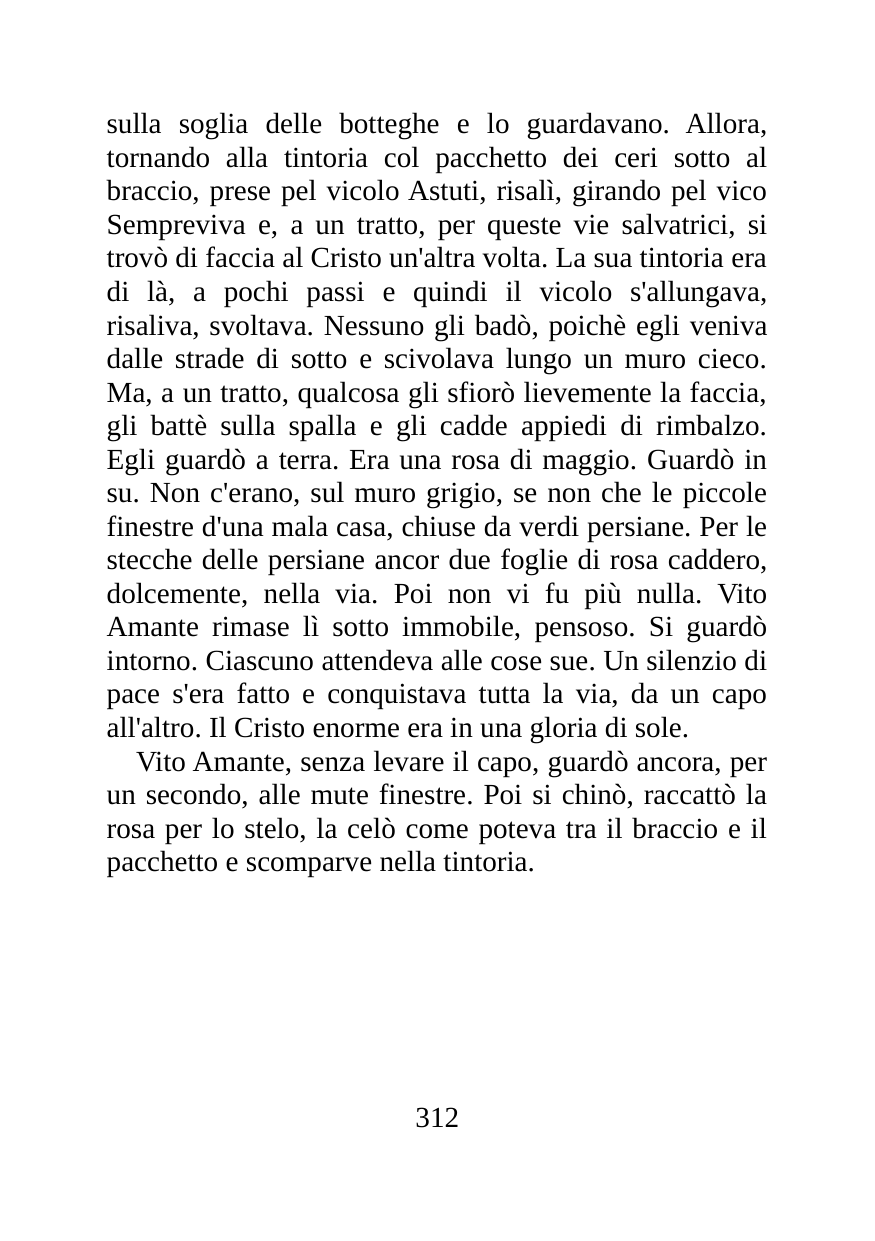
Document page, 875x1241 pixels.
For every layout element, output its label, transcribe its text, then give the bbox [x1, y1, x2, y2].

text Vito Amante, senza levare il capo, guardò ancora, per un secondo, alle mute finestre. Poi si chinò, raccattò la rosa per lo stelo, la celò come poteva tra il braccio e il pacchetto e scomparve nella tintoria. [106, 744, 768, 878]
text sulla soglia delle botteghe e lo guardavano. Allora, tornando alla tintoria col pacchetto dei ceri sotto al braccio, prese pel vicolo Astuti, risalì, girando pel vico Sempreviva e, a un tratto, per queste vie salvatrici, si trovò di faccia al Cristo un'altra volta. La sua tintoria era di là, a pochi passi e quindi il vicolo s'allungava, risaliva, svoltava. Nessuno gli badò, poichè egli veniva dalle strade di sotto e scivolava lungo un muro cieco. Ma, a un tratto, qualcosa gli sfiorò lievemente la faccia, gli battè sulla spalla e gli cadde appiedi di rimbalzo. Egli guardò a terra. Era una rosa di maggio. Guardò in su. Non c'erano, sul muro grigio, se non che le piccole finestre d'una mala casa, chiuse da verdi persiane. Per le stecche delle persiane ancor due foglie di rosa caddero, dolcemente, nella via. Poi non vi fu più nulla. Vito Amante rimase lì sotto immobile, pensoso. Si guardò intorno. Ciascuno attendeva alle cose sue. Un silenzio di pace s'era fatto e conquistava tutta la via, da un capo all'altro. Il Cristo enorme era in una gloria di sole. [106, 106, 768, 744]
